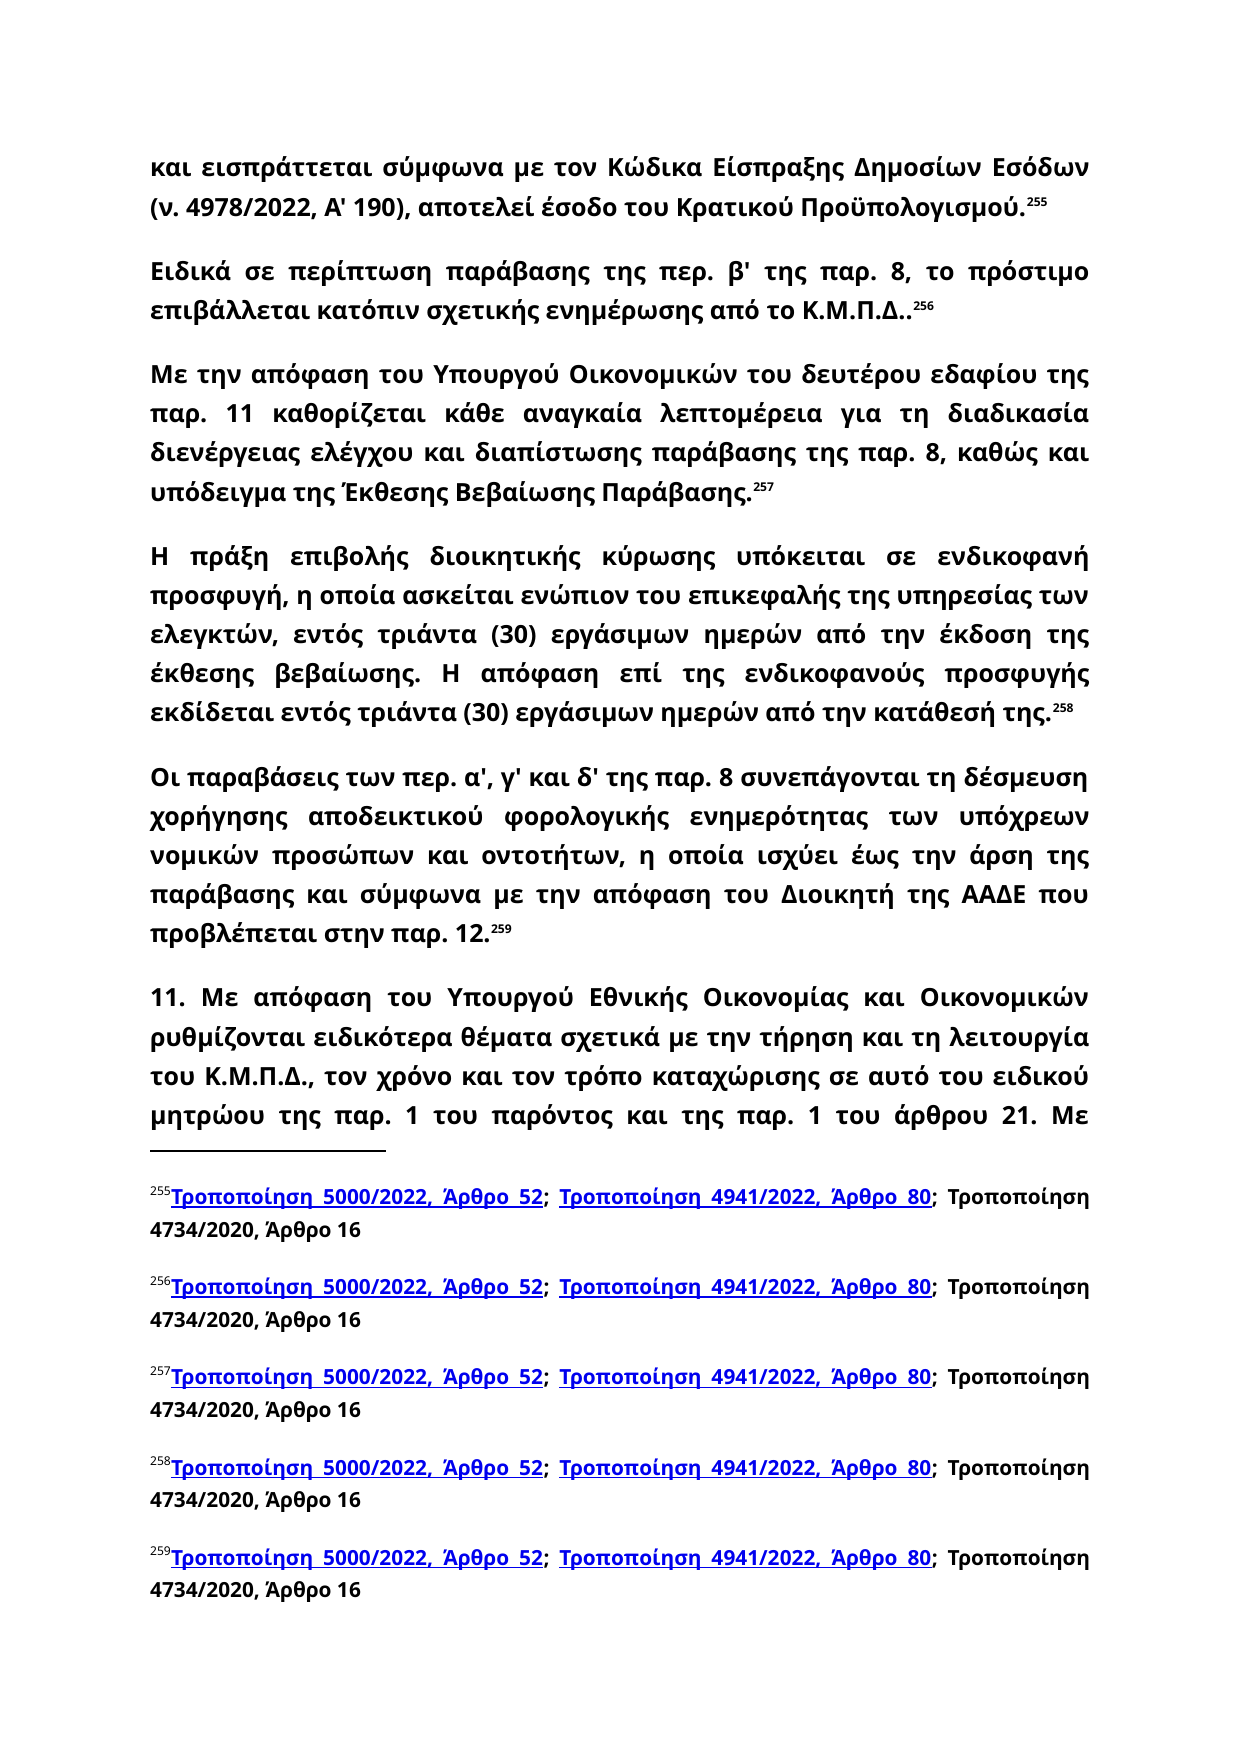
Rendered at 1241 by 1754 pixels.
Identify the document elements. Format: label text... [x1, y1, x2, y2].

text Τροποποίηση 5000/2022, Άρθρο 52; Τροποποίηση 4941/2022, Άρθρο 80; Τροποποίηση 4734/2020, Άρθρο 16 [150, 1272, 1090, 1333]
text Η πράξη επιβολής διοικητικής κύρωσης υπόκειται σε ενδικοφανή προσφυγή, η οποία ασκείται ενώπιον του επικεφαλής της υπηρεσίας των ελεγκτών, εντός τριάντα (30) εργάσιμων ημερών από την έκδοση της έκθεσης βεβαίωσης. Η απόφαση επί της ενδικοφανούς προσφυγής εκδίδεται εντός τριάντα (30) εργάσιμων ημερών από την κατάθεσή της. [150, 538, 1090, 729]
text Ειδικά σε περίπτωση παράβασης της περ. β' της παρ. 8, το πρόστιμο επιβάλλεται κατόπιν σχετικής ενημέρωσης από το Κ.Μ.Π.Δ.. [150, 253, 1090, 327]
text Τροποποίηση 5000/2022, Άρθρο 52; Τροποποίηση 4941/2022, Άρθρο 80; Τροποποίηση 4734/2020, Άρθρο 16 [150, 1453, 1090, 1514]
text Τροποποίηση 5000/2022, Άρθρο 52; Τροποποίηση 4941/2022, Άρθρο 80; Τροποποίηση 4734/2020, Άρθρο 16 [150, 1362, 1090, 1423]
text Τροποποίηση 5000/2022, Άρθρο 52; Τροποποίηση 4941/2022, Άρθρο 80; Τροποποίηση 4734/2020, Άρθρο 16 [150, 1182, 1090, 1243]
text Τροποποίηση 5000/2022, Άρθρο 52; Τροποποίηση 4941/2022, Άρθρο 80; Τροποποίηση 4734/2020, Άρθρο 16 [150, 1543, 1090, 1604]
text Με την απόφαση του Υπουργού Οικονομικών του δευτέρου εδαφίου της παρ. 11 καθορίζεται κάθε αναγκαία λεπτομέρεια για τη διαδικασία διενέργειας ελέγχου και διαπίστωσης παράβασης της παρ. 8, καθώς και υπόδειγμα της Έκθεσης Βεβαίωσης Παράβασης. [150, 357, 1090, 508]
text Οι παραβάσεις των περ. α', γ' και δ' της παρ. 8 συνεπάγονται τη δέσμευση χορήγησης αποδεικτικού φορολογικής ενημερότητας των υπόχρεων νομικών προσώπων και οντοτήτων, η οποία ισχύει έως την άρση της παράβασης και σύμφωνα με την απόφαση του Διοικητή της ΑΑΔΕ που προβλέπεται στην παρ. 12. [150, 759, 1090, 950]
text και εισπράττεται σύμφωνα με τον Κώδικα Είσπραξης Δημοσίων Εσόδων (ν. 4978/2022, Α' 190), αποτελεί έσοδο του Κρατικού Προϋπολογισμού. [150, 150, 1090, 223]
text 11. Με απόφαση του Υπουργού Εθνικής Οικονομίας και Οικονομικών ρυθμίζονται ειδικότερα θέματα σχετικά με την τήρηση και τη λειτουργία του Κ.Μ.Π.Δ., τον χρόνο και τον τρόπο καταχώρισης σε αυτό του ειδικού μητρώου της παρ. 1 του παρόντος και της παρ. 1 του άρθρου 21. Με [150, 980, 1090, 1132]
